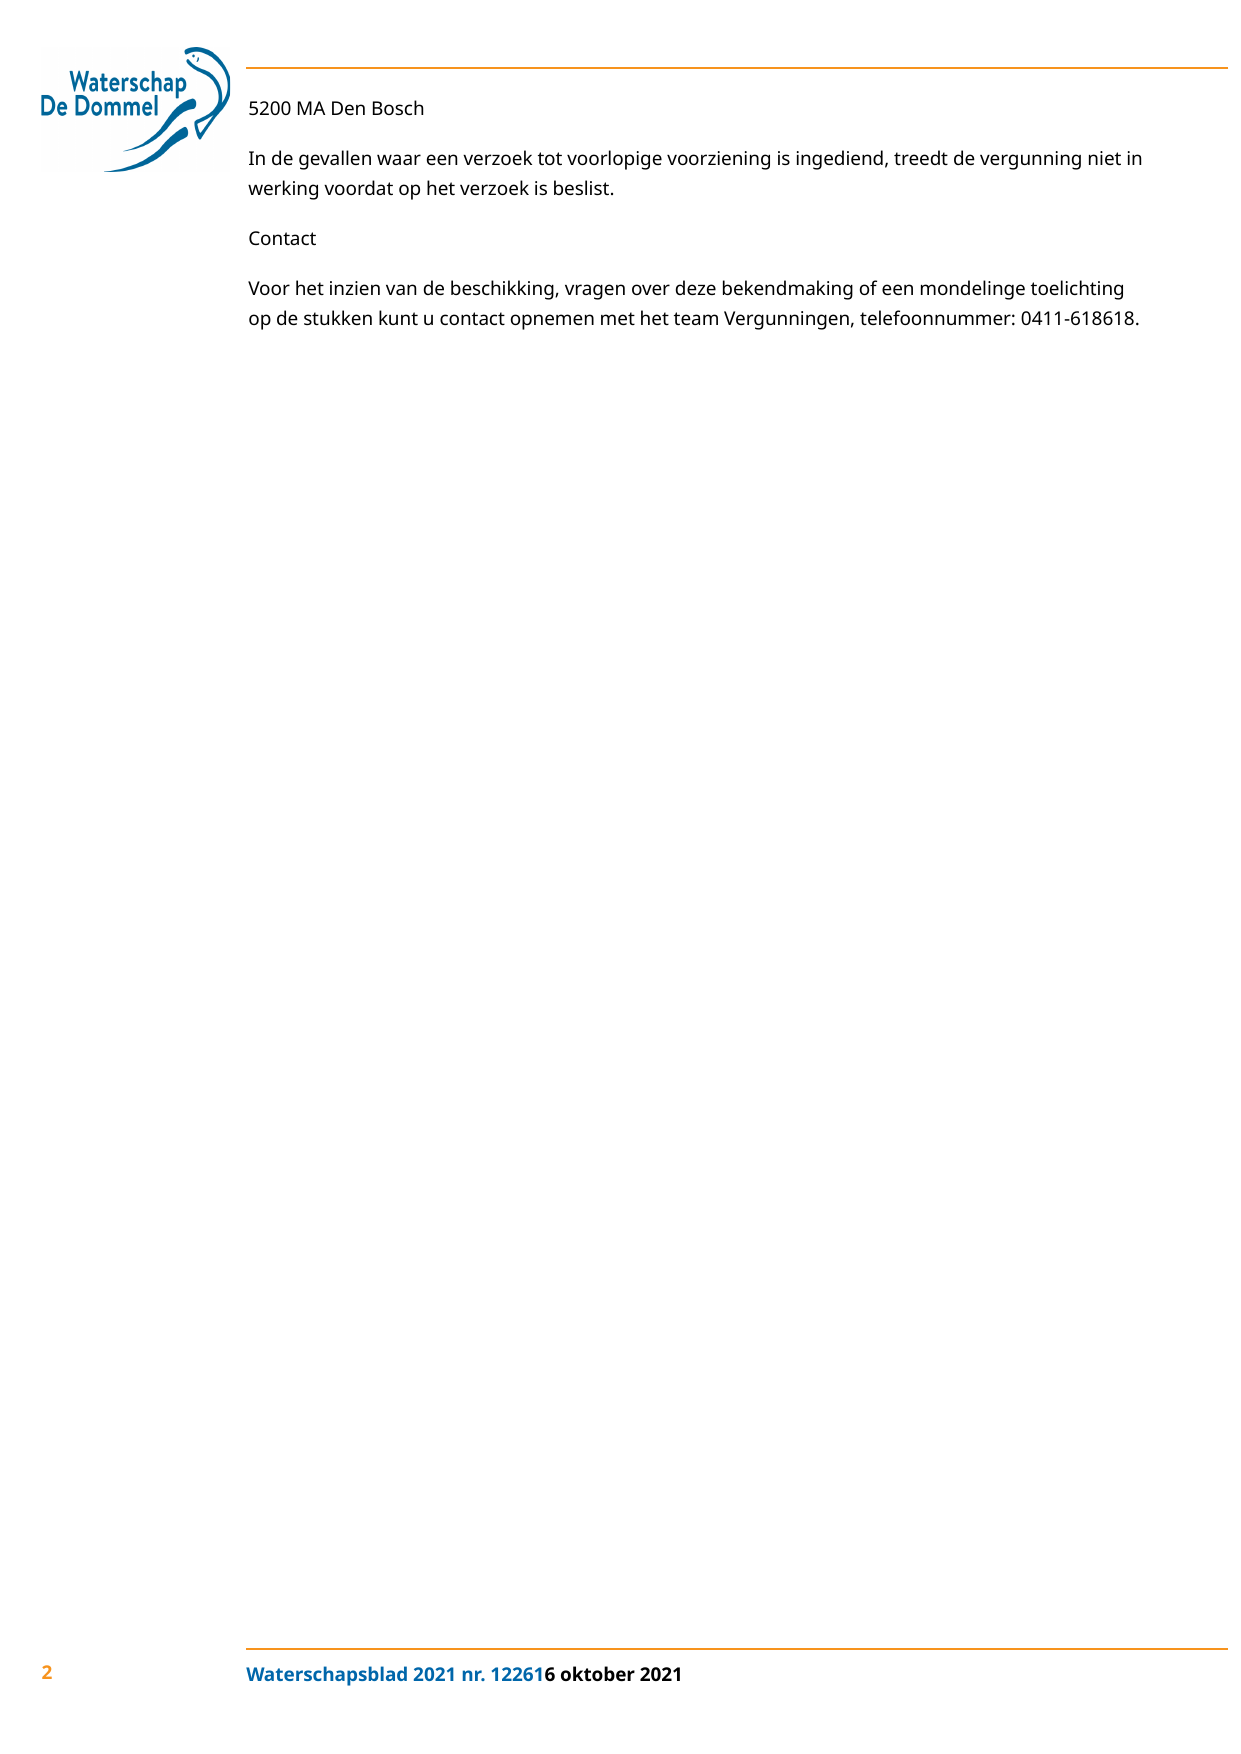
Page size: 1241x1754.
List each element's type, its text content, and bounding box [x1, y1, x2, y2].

picture [45, 99, 51, 111]
picture [204, 47, 231, 76]
picture [198, 118, 210, 131]
picture [41, 47, 231, 172]
text In de gevallen waar een verzoek tot voorlopige voorziening is ingediend, treedt de vergunning niet in werking voordat op het verzoek is beslist. [248, 145, 1152, 201]
text 5200 MA Den Bosch [248, 95, 1152, 121]
text Voor het inzien van de beschikking, vragen over deze bekendmaking of een mondelinge toelichting op de stukken kunt u contact opnemen met het team Vergunningen, telefoonnummer: 0411-618618. [248, 276, 1152, 331]
text Contact [248, 225, 1152, 251]
